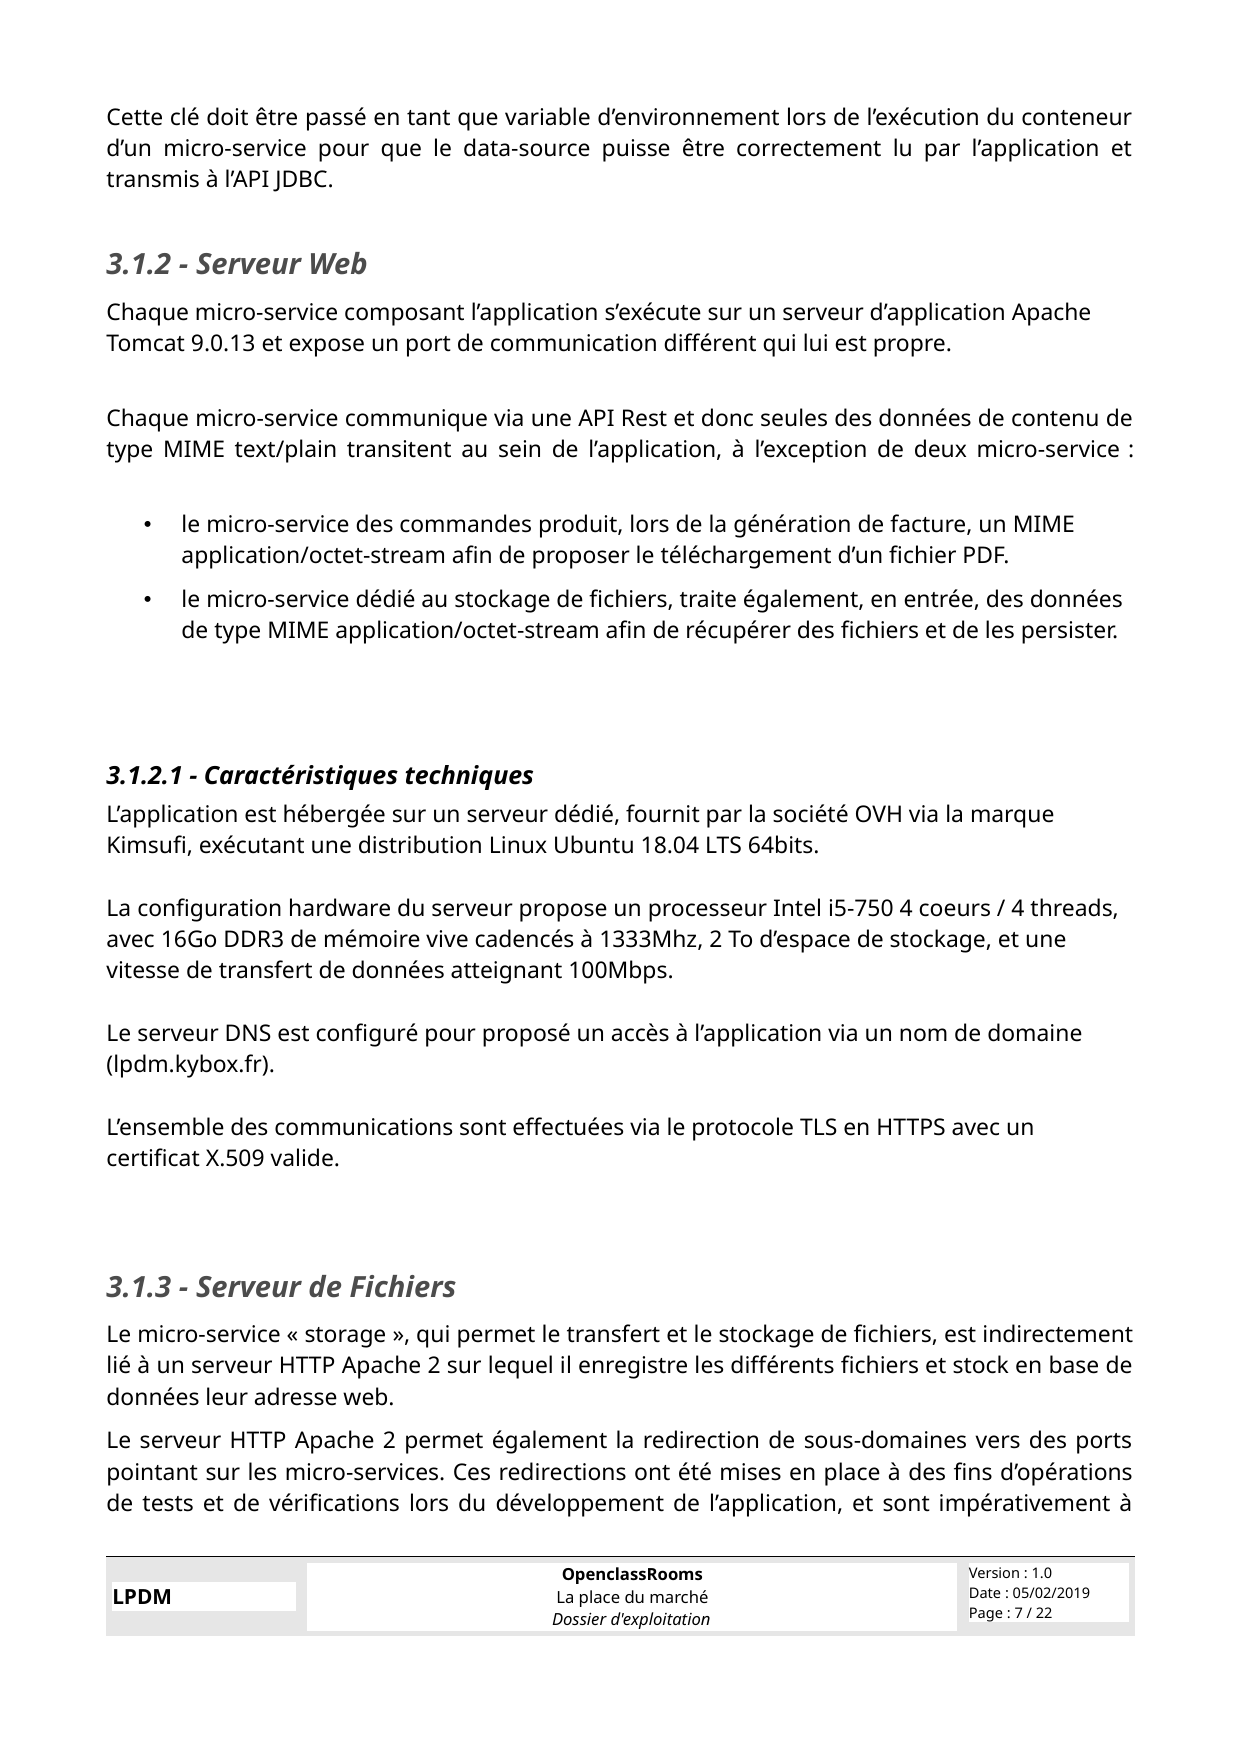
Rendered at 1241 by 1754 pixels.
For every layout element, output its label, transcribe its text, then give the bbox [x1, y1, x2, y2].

subtitle Serveur de Fichiers [106, 1266, 1134, 1306]
text Cette clé doit être passé en tant que variable d’environnement lors de l’exécution du conteneur d’un micro-service pour que le data-source puisse être correctement lu par l’application et transmis à l’API JDBC. [106, 100, 1134, 194]
list le micro-service des commandes produit, lors de la génération de facture, un MIME application/octet-stream afin de proposer le téléchargement d’un fichier PDF. [144, 508, 1134, 570]
text L’application est hébergée sur un serveur dédié, fournit par la société OVH via la marque Kimsufi, exécutant une distribution Linux Ubuntu 18.04 LTS 64bits. La configuration hardware du serveur propose un processeur Intel i5-750 4 coeurs / 4 threads, avec 16Go DDR3 de mémoire vive cadencés à 1333Mhz, 2 To d’espace de stockage, et une vitesse de transfert de données atteignant 100Mbps. Le serveur DNS est configuré pour proposé un accès à l’application via un nom de domaine (lpdm.kybox.fr). L’ensemble des communications sont effectuées via le protocole TLS en HTTPS avec un certificat X.509 valide. [106, 798, 1134, 1173]
text Le serveur HTTP Apache 2 permet également la redirection de sous-domaines vers des ports pointant sur les micro-services. Ces redirections ont été mises en place à des fins d’opérations de tests et de vérifications lors du développement de l’application, et sont impérativement à [106, 1424, 1134, 1518]
text Le micro-service « storage », qui permet le transfert et le stockage de fichiers, est indirectement lié à un serveur HTTP Apache 2 sur lequel il enregistre les différents fichiers et stock en base de données leur adresse web. [106, 1318, 1134, 1412]
list le micro-service dédié au stockage de fichiers, traite également, en entrée, des données de type MIME application/octet-stream afin de récupérer des fichiers et de les persister. [144, 583, 1134, 677]
text Chaque micro-service communique via une API Rest et donc seules des données de contenu de type MIME text/plain transitent au sein de l’application, à l’exception de deux micro-service : [106, 402, 1134, 495]
subtitle Caractéristiques techniques [106, 758, 1134, 792]
text Chaque micro-service composant l’application s’exécute sur un serveur d’application Apache Tomcat 9.0.13 et expose un port de communication différent qui lui est propre. [106, 295, 1134, 389]
subtitle Serveur Web [106, 243, 1134, 283]
